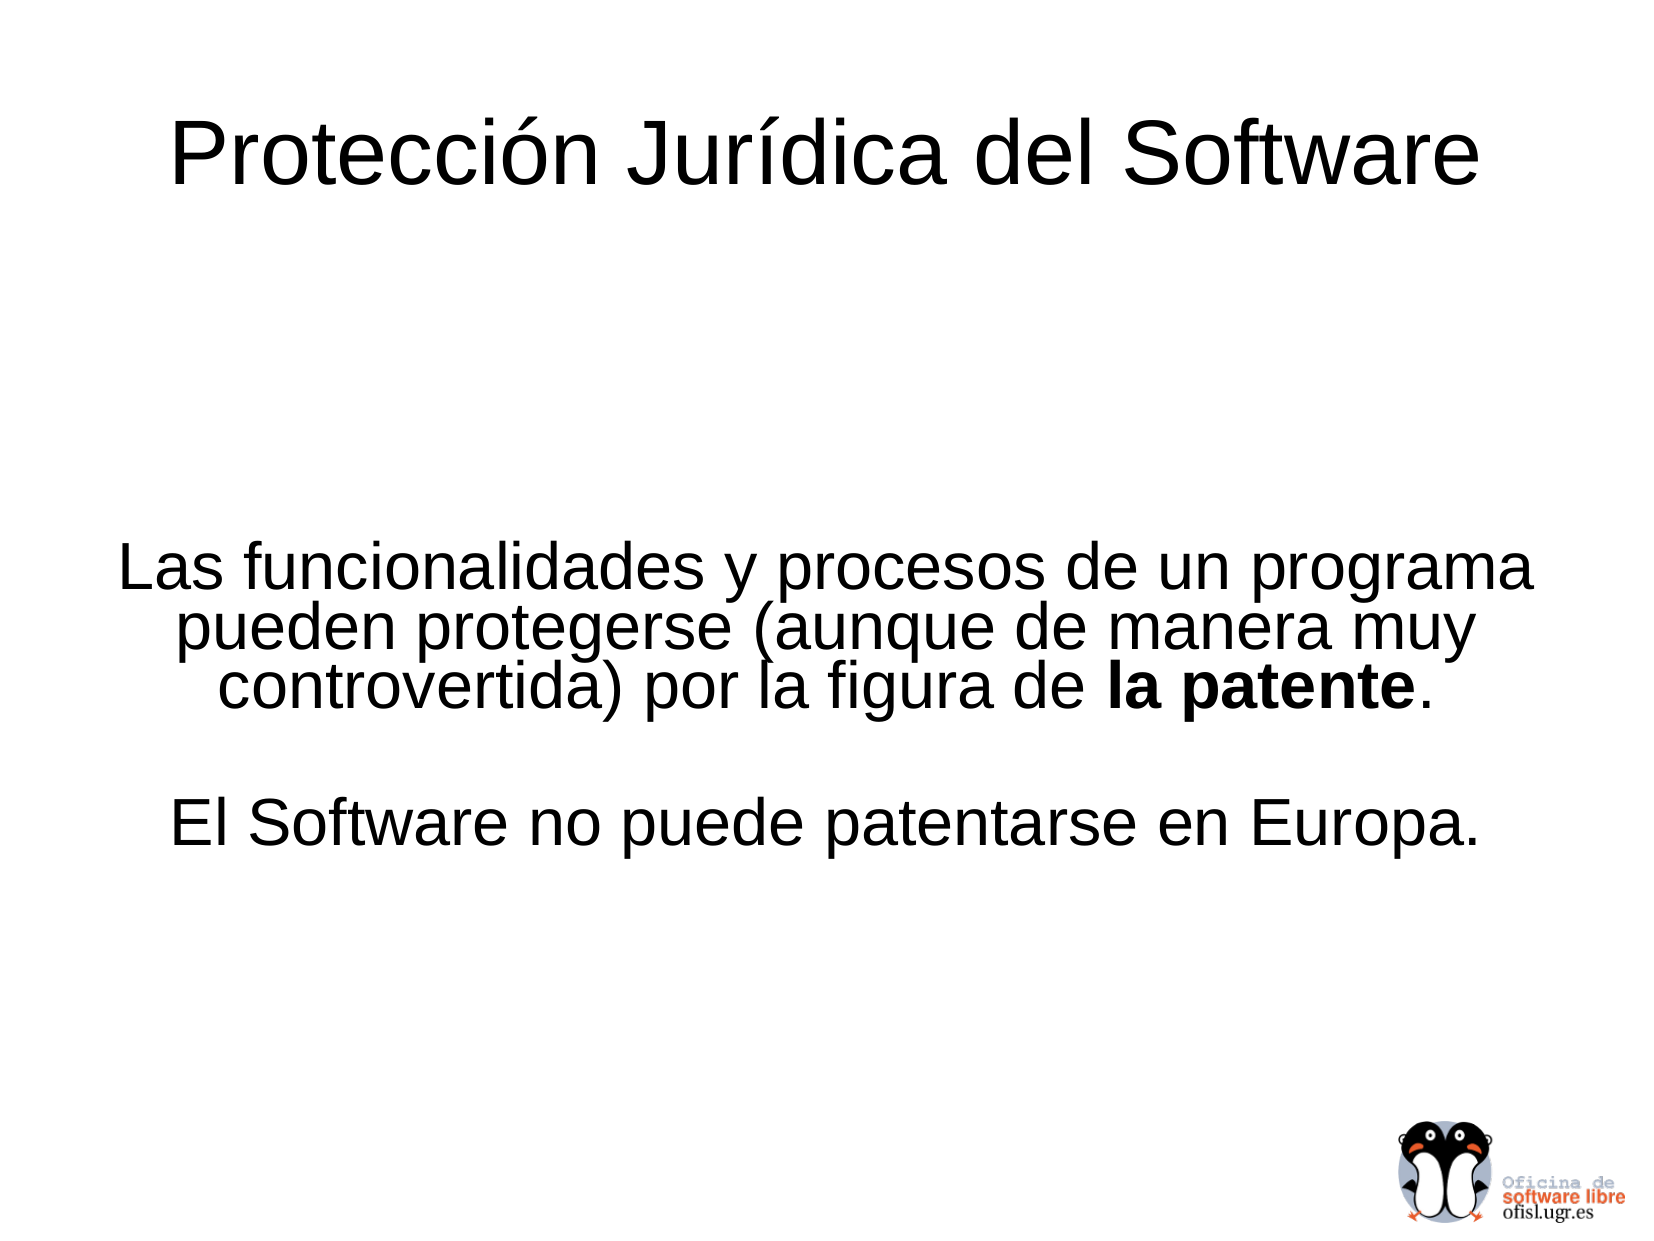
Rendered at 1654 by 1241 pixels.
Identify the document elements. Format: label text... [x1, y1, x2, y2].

picture [1398, 1121, 1625, 1223]
subtitle Las funcionalidades y procesos de un programa pueden protegerse (aunque de manera muy controvertida) por la figura de la patente. El Software no puede patentarse en Europa. [82, 297, 1571, 1102]
title Protección Jurídica del Software [82, 56, 1571, 250]
